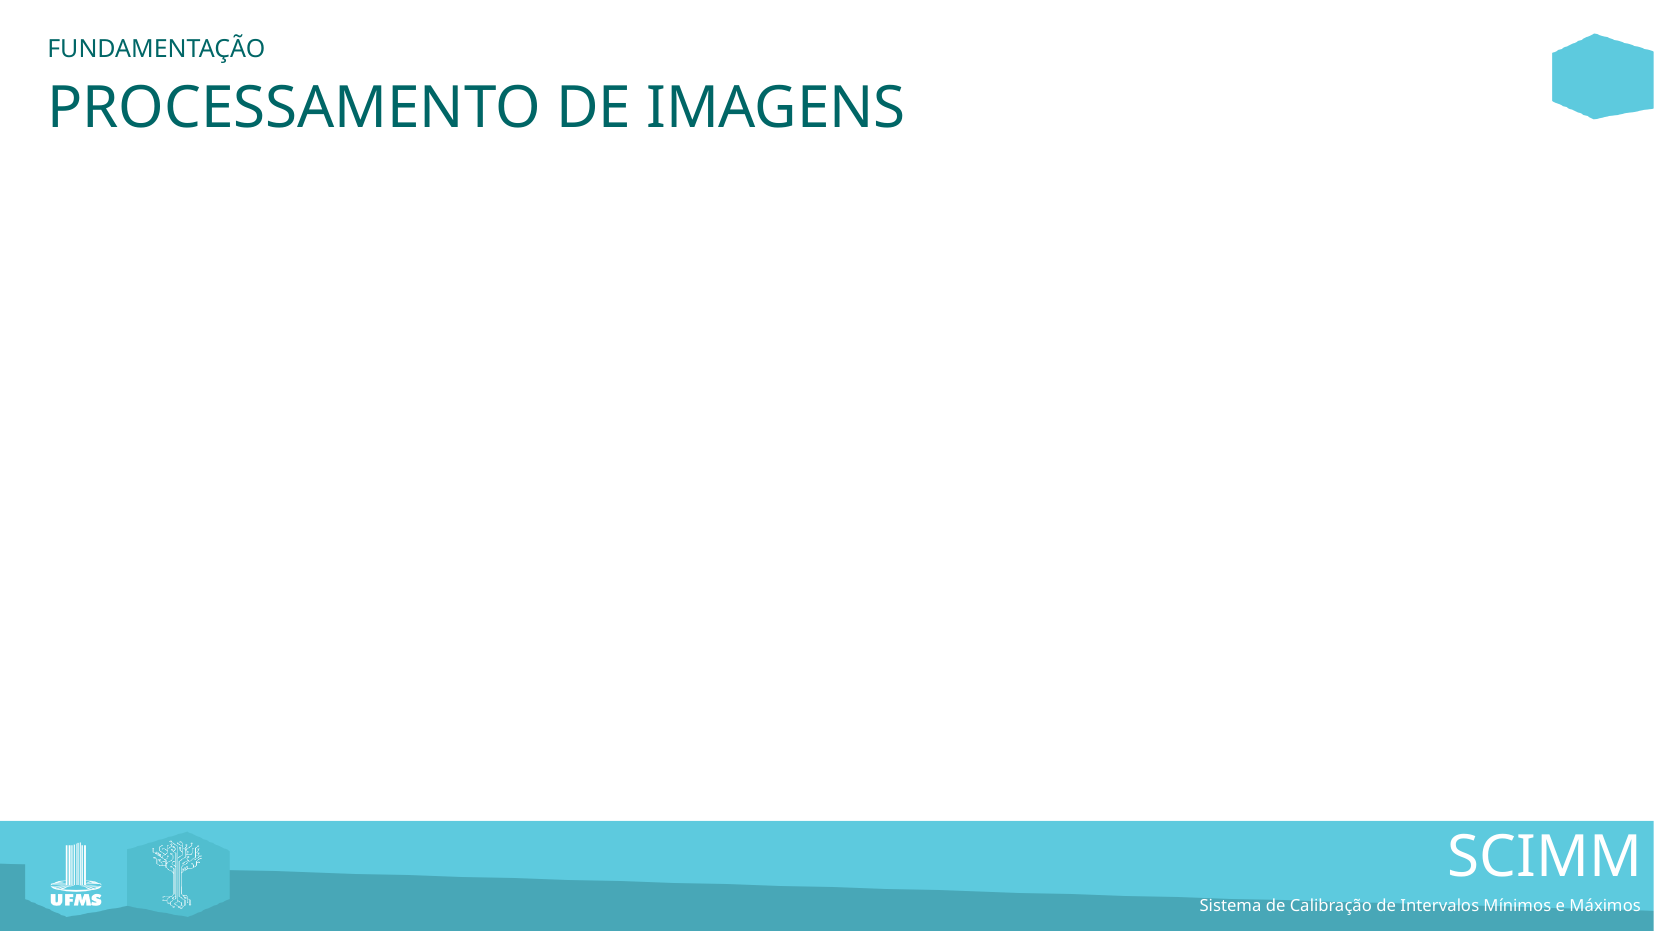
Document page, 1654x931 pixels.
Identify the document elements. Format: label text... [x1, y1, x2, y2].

text_box [1506, 53, 1654, 124]
title FUNDAMENTAÇÃO PROCESSAMENTO DE IMAGENS [11, 10, 1501, 166]
picture [0, 0, 1654, 931]
title SCIMM Sistema de Calibração de Intervalos Mínimos e Máximos [153, 801, 1642, 931]
